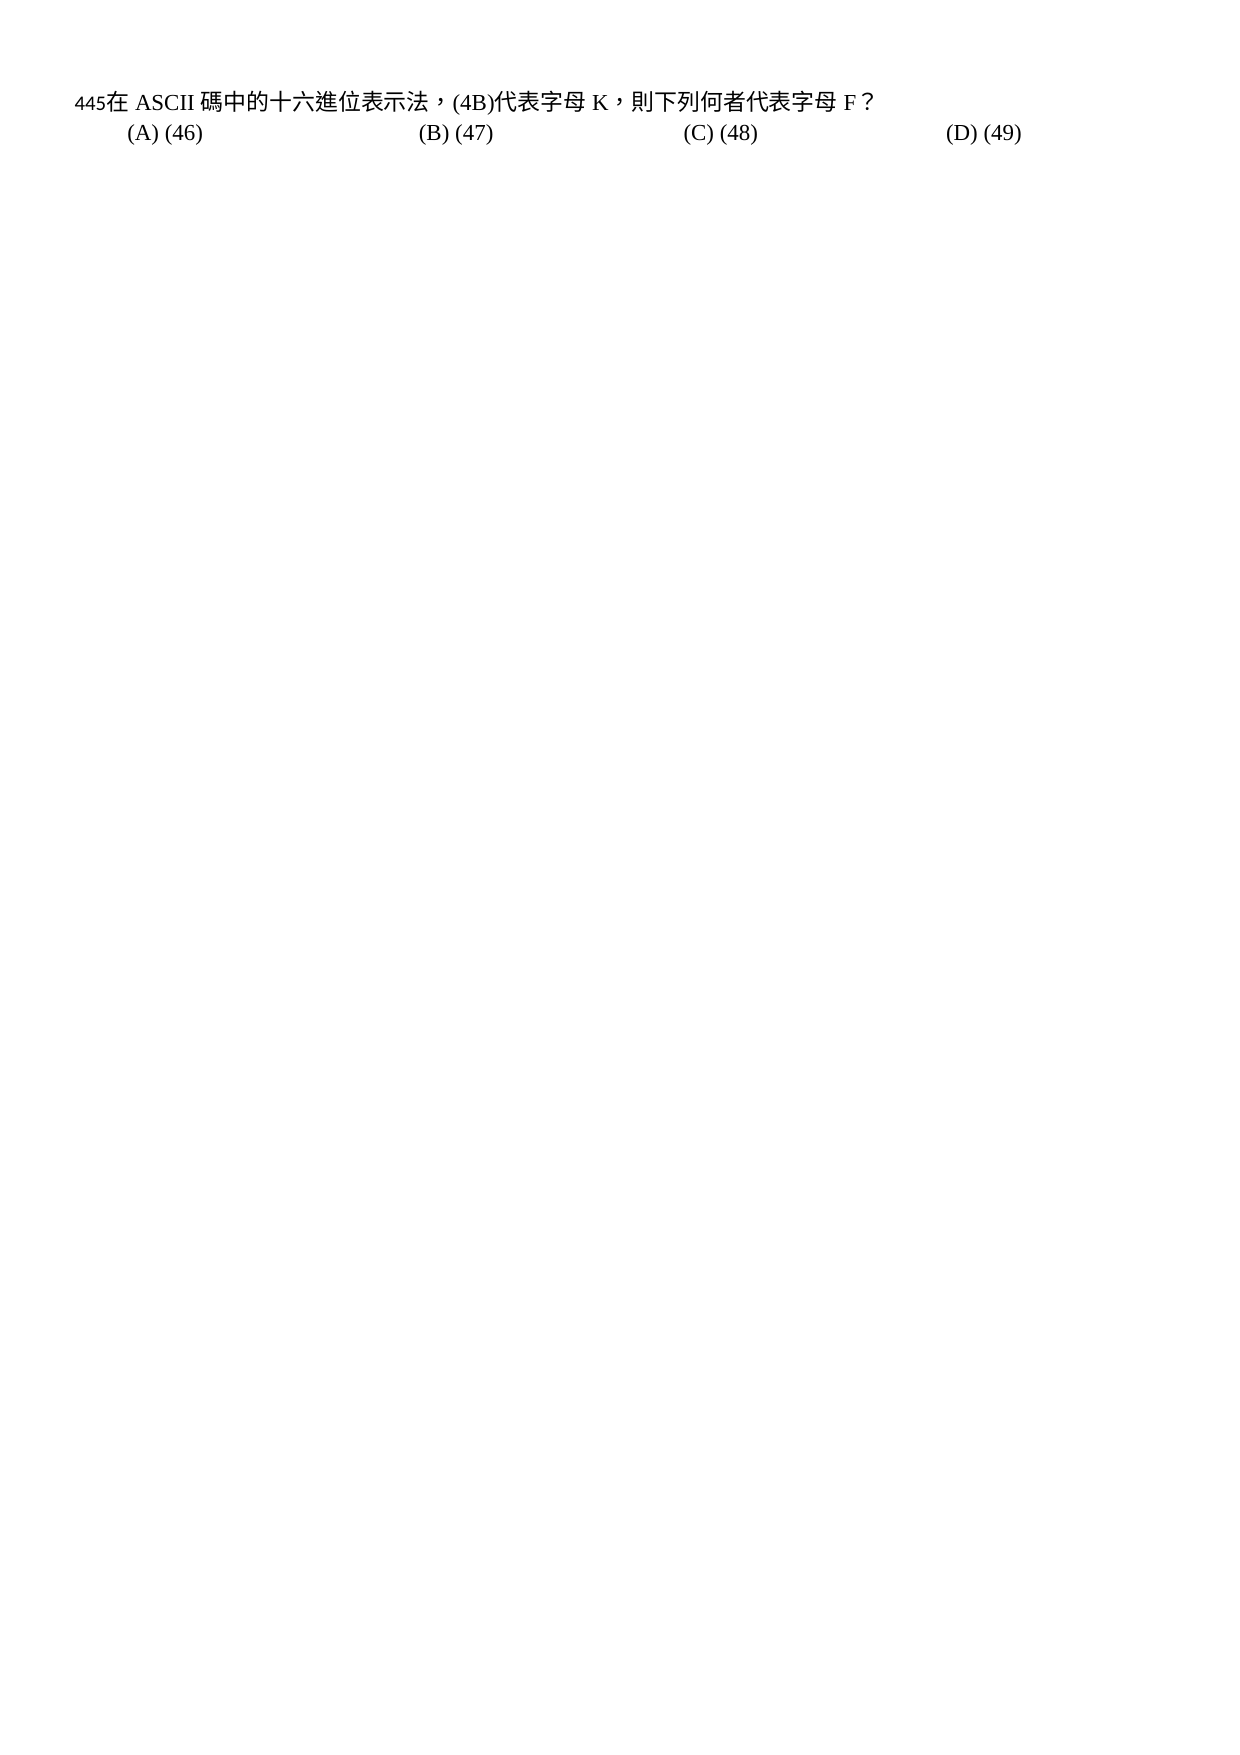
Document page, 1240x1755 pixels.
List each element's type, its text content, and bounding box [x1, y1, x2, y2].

list 在 ASCII 碼中的十六進位表示法，(4B)代表字母 K，則下列何者代表字母 F？ [74, 83, 1193, 117]
text (A) (46) (B) (47) (C) (48) (D) (49) [127, 120, 1172, 146]
